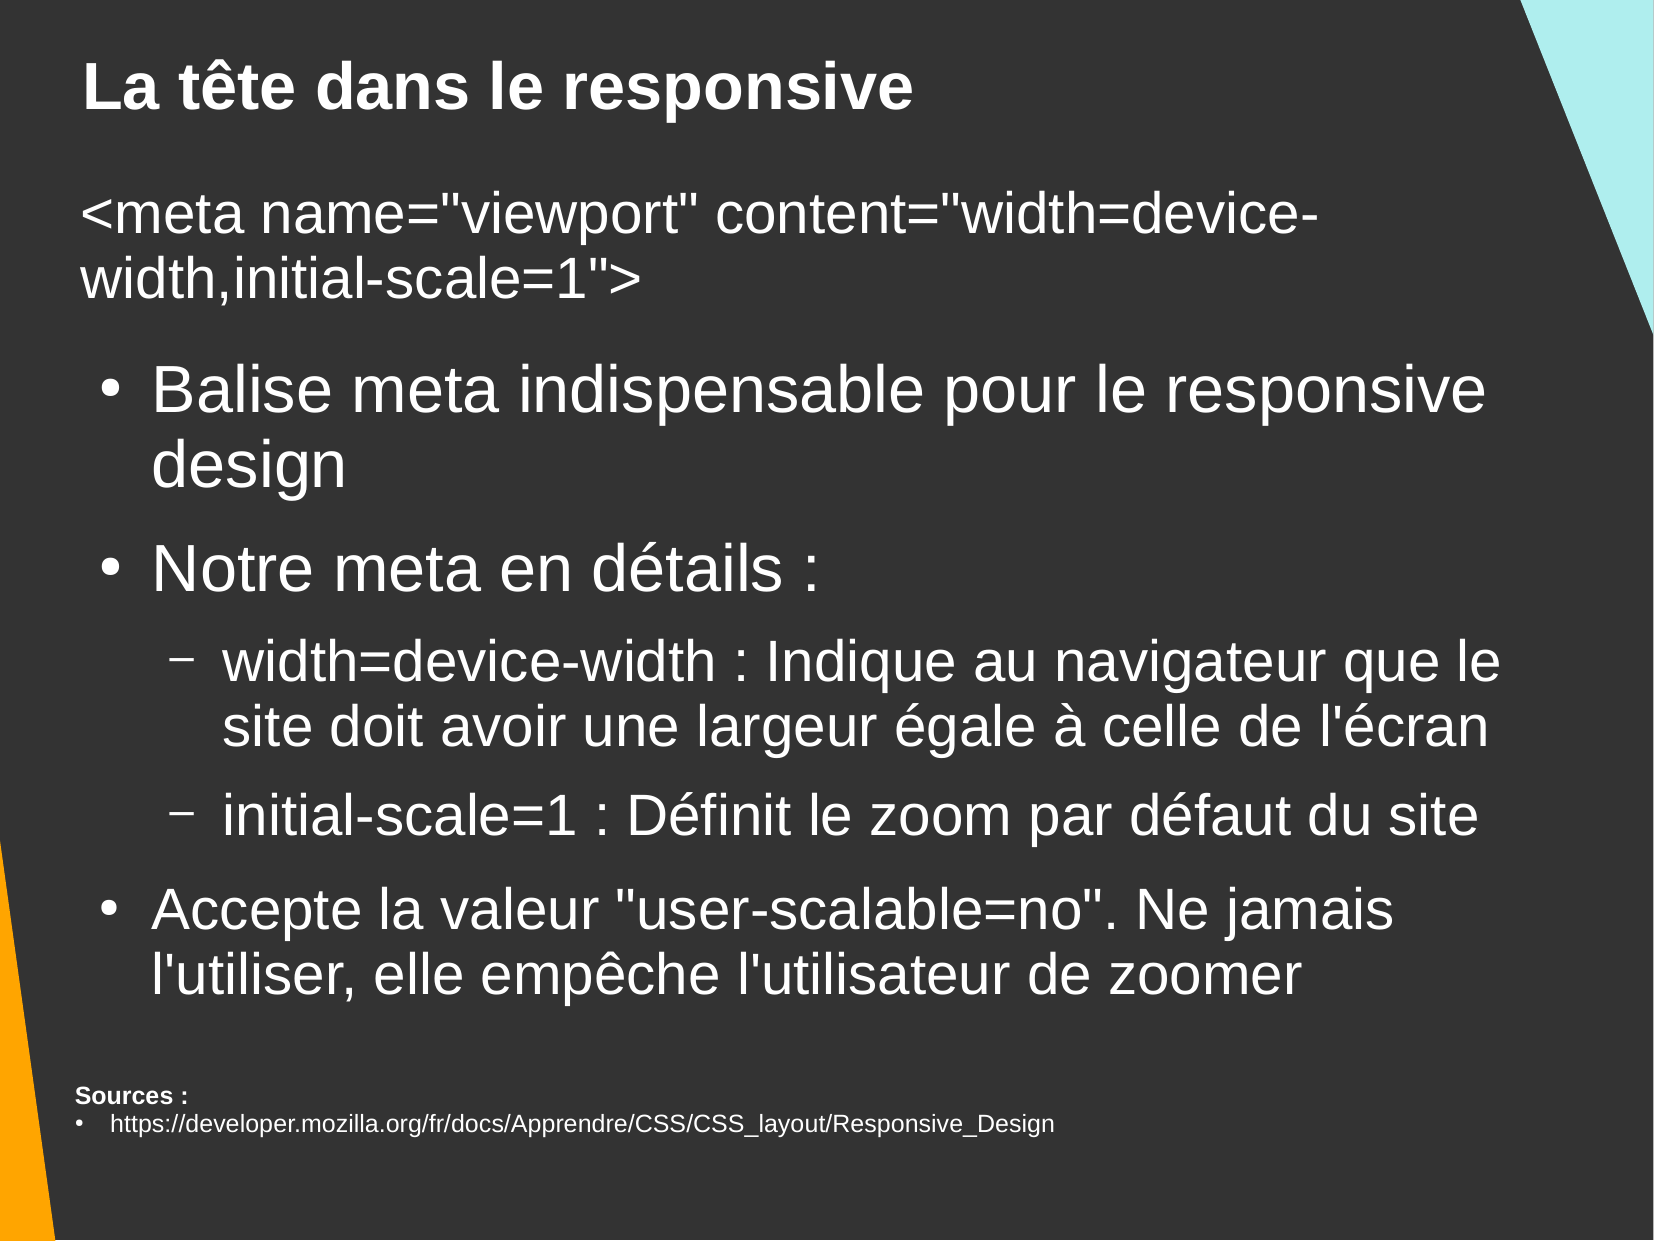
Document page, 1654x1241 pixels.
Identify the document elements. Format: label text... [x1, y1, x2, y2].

list <meta name="viewport" content="width=device-width,initial-scale=1"> [80, 180, 1605, 319]
list Balise meta indispensable pour le responsive design Notre meta en détails : width=device-width : Indique au navigateur que le site doit avoir une largeur égale à celle de l'écran initial-scale=1 : Définit le zoom par défaut du site Accepte la valeur "user-scalable=no". Ne jamais l'utiliser, elle empêche l'utilisateur de zoomer [80, 351, 1605, 1040]
title La tête dans le responsive [82, 49, 1569, 125]
text_box [1520, 0, 1654, 337]
text_box [0, 840, 56, 1241]
text_box Sources : https://developer.mozilla.org/fr/docs/Apprendre/CSS/CSS_layout/Responsive_Design [60, 1074, 1546, 1216]
